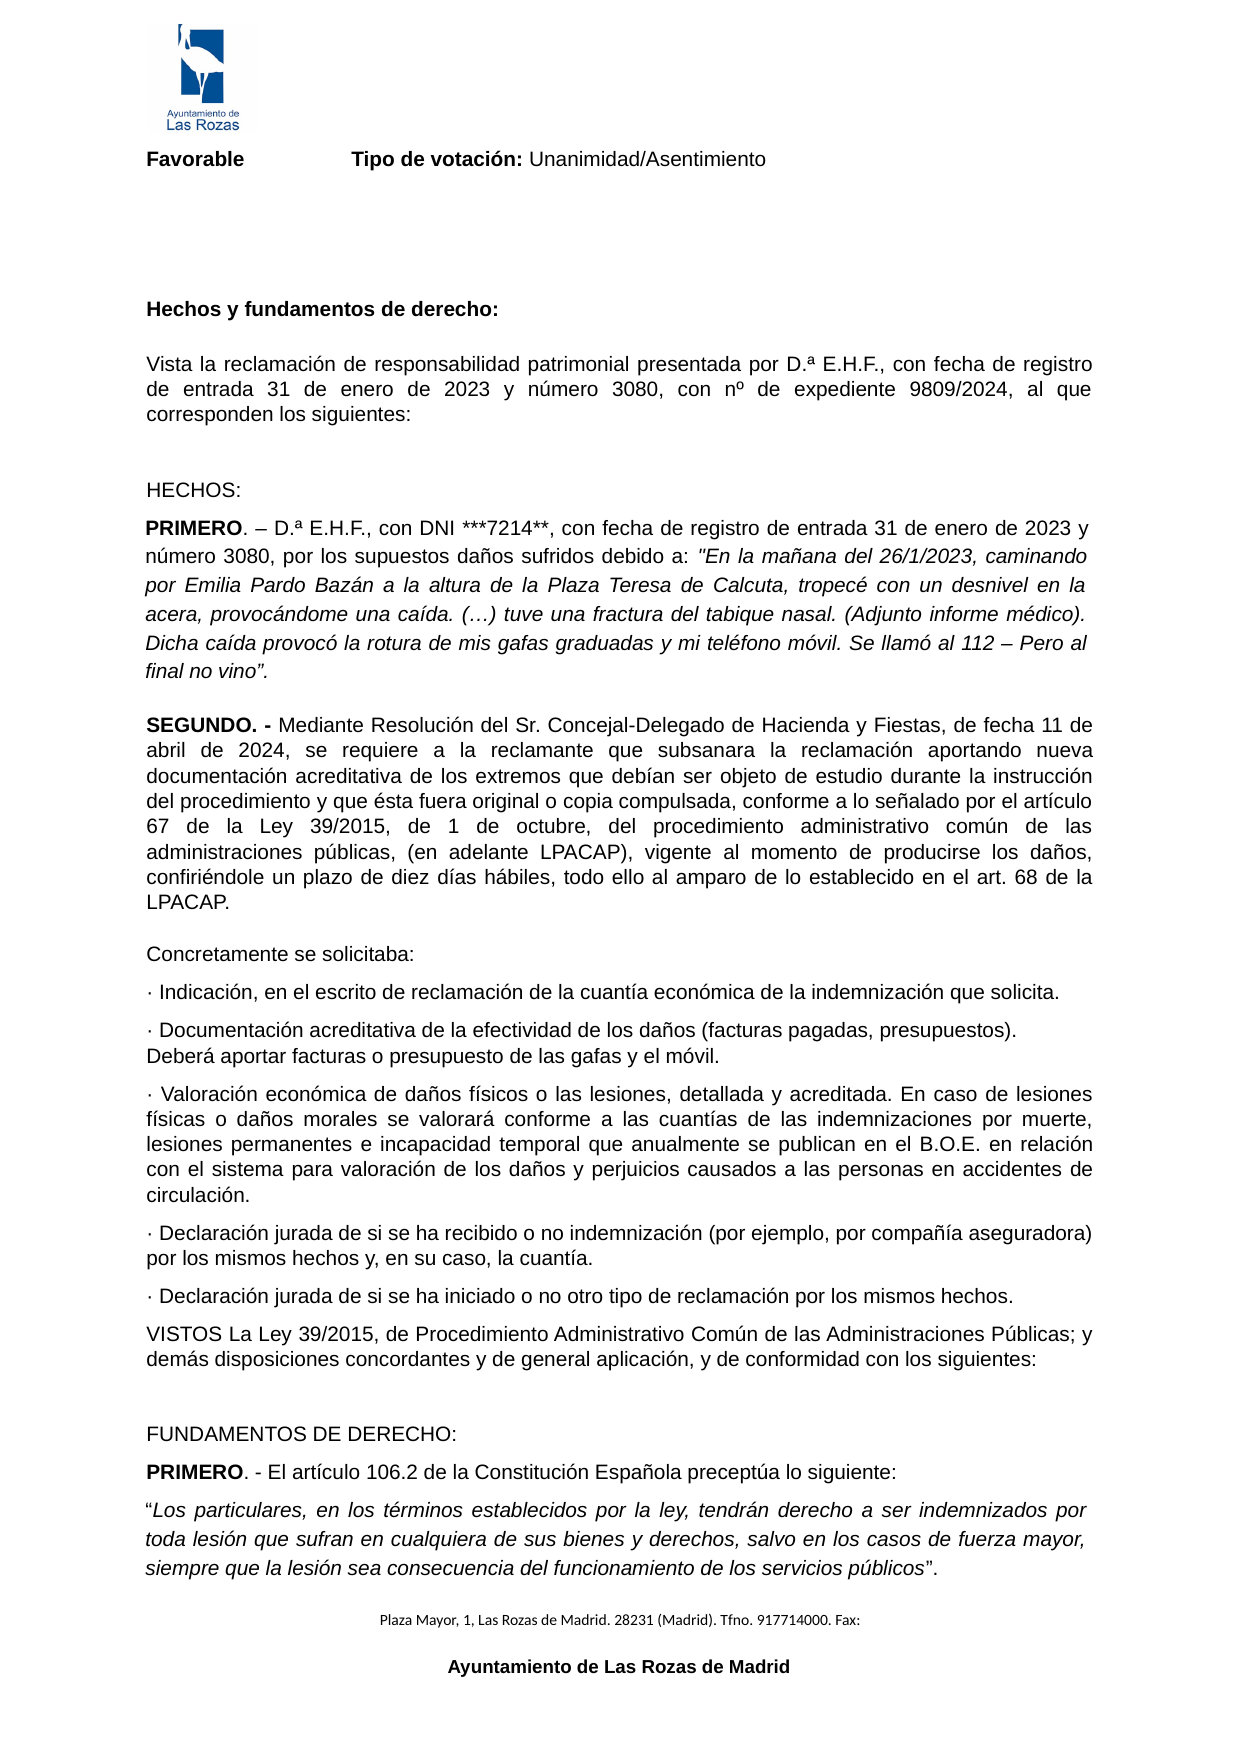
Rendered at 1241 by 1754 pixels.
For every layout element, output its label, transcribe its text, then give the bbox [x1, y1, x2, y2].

text · Documentación acreditativa de la efectividad de los daños (facturas pagadas, presupuestos). [146, 1017, 1094, 1041]
text PRIMERO. – D.ª E.H.F., con DNI ***7214**, con fecha de registro de entrada 31 de enero de 2023 y número 3080, por los supuestos daños sufridos debido a: "En la mañana del 26/1/2023, caminando por Emilia Pardo Bazán a la altura de la Plaza Teresa de Calcuta, tropecé con un desnivel en la acera, provocándome una caída. (…) tuve una fractura del tabique nasal. (Adjunto informe médico). Dicha caída provocó la rotura de mis gafas graduadas y mi teléfono móvil. Se llamó al 112 – Pero al final no vino”. [145, 515, 1090, 683]
text VISTOS La Ley 39/2015, de Procedimiento Administrativo Común de las Administraciones Públicas; y demás disposiciones concordantes y de general aplicación, y de conformidad con los siguientes: [146, 1321, 1094, 1371]
text Vista la reclamación de responsabilidad patrimonial presentada por D.ª E.H.F., con fecha de registro de entrada 31 de enero de 2023 y número 3080, con nº de expediente 9809/2024, al que corresponden los siguientes: [146, 351, 1094, 426]
text PRIMERO. - El artículo 106.2 de la Constitución Española preceptúa lo siguiente: [146, 1460, 1094, 1484]
text “Los particulares, en los términos establecidos por la ley, tendrán derecho a ser indemnizados por toda lesión que sufran en cualquiera de sus bienes y derechos, salvo en los casos de fuerza mayor, siempre que la lesión sea consecuencia del funcionamiento de los servicios públicos”. [145, 1498, 1090, 1579]
text Deberá aportar facturas o presupuesto de las gafas y el móvil. [146, 1043, 1094, 1067]
text · Valoración económica de daños físicos o las lesiones, detallada y acreditada. En caso de lesiones físicas o daños morales se valorará conforme a las cuantías de las indemnizaciones por muerte, lesiones permanentes e incapacidad temporal que anualmente se publican en el B.O.E. en relación con el sistema para valoración de los daños y perjuicios causados a las personas en accidentes de circulación. [146, 1081, 1094, 1207]
text HECHOS: [146, 478, 1094, 502]
text Hechos y fundamentos de derecho: [146, 297, 1087, 321]
text SEGUNDO. - Mediante Resolución del Sr. Concejal-Delegado de Hacienda y Fiestas, de fecha 11 de abril de 2024, se requiere a la reclamante que subsanara la reclamación aportando nueva documentación acreditativa de los extremos que debían ser objeto de estudio durante la instrucción del procedimiento y que ésta fuera original o copia compulsada, conforme a lo señalado por el artículo 67 de la Ley 39/2015, de 1 de octubre, del procedimiento administrativo común de las administraciones públicas, (en adelante LPACAP), vigente al momento de producirse los daños, confiriéndole un plazo de diez días hábiles, todo ello al amparo de lo establecido en el art. 68 de la LPACAP. [146, 713, 1094, 914]
text · Indicación, en el escrito de reclamación de la cuantía económica de la indemnización que solicita. [146, 979, 1094, 1003]
text Concretamente se solicitaba: [146, 942, 1094, 966]
text · Declaración jurada de si se ha recibido o no indemnización (por ejemplo, por compañía aseguradora) por los mismos hechos y, en su caso, la cuantía. [146, 1220, 1094, 1270]
text · Declaración jurada de si se ha iniciado o no otro tipo de reclamación por los mismos hechos. [146, 1283, 1094, 1307]
text FUNDAMENTOS DE DERECHO: [146, 1422, 1094, 1446]
text Favorable Tipo de votación: Unanimidad/Asentimiento [146, 147, 1090, 171]
